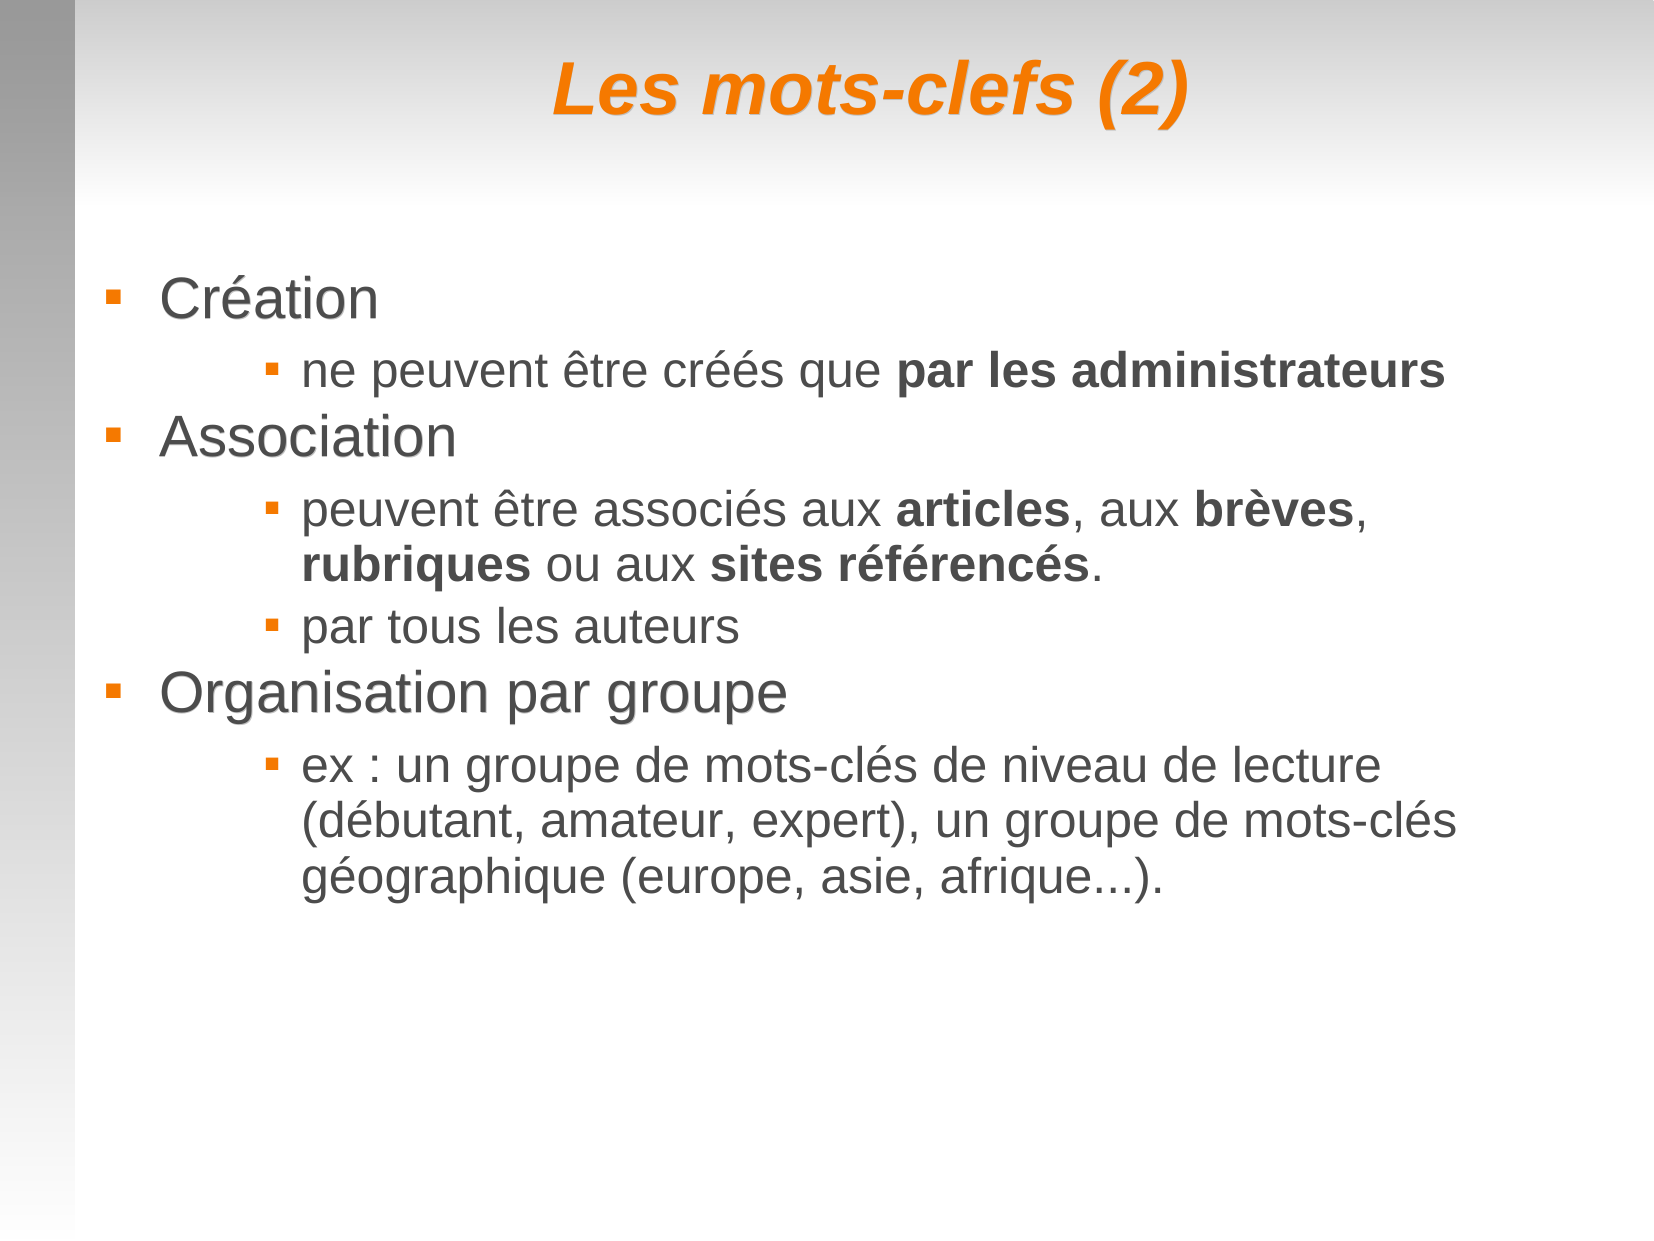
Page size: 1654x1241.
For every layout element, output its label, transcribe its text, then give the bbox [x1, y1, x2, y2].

list Création ne peuvent être créés que par les administrateurs Association peuvent être associés aux articles, aux brèves, rubriques ou aux sites référencés. par tous les auteurs Organisation par groupe ex : un groupe de mots-clés de niveau de lecture (débutant, amateur, expert), un groupe de mots-clés géographique (europe, asie, afrique...). [88, 265, 1577, 1085]
title Les mots-clefs (2) [88, 0, 1654, 178]
